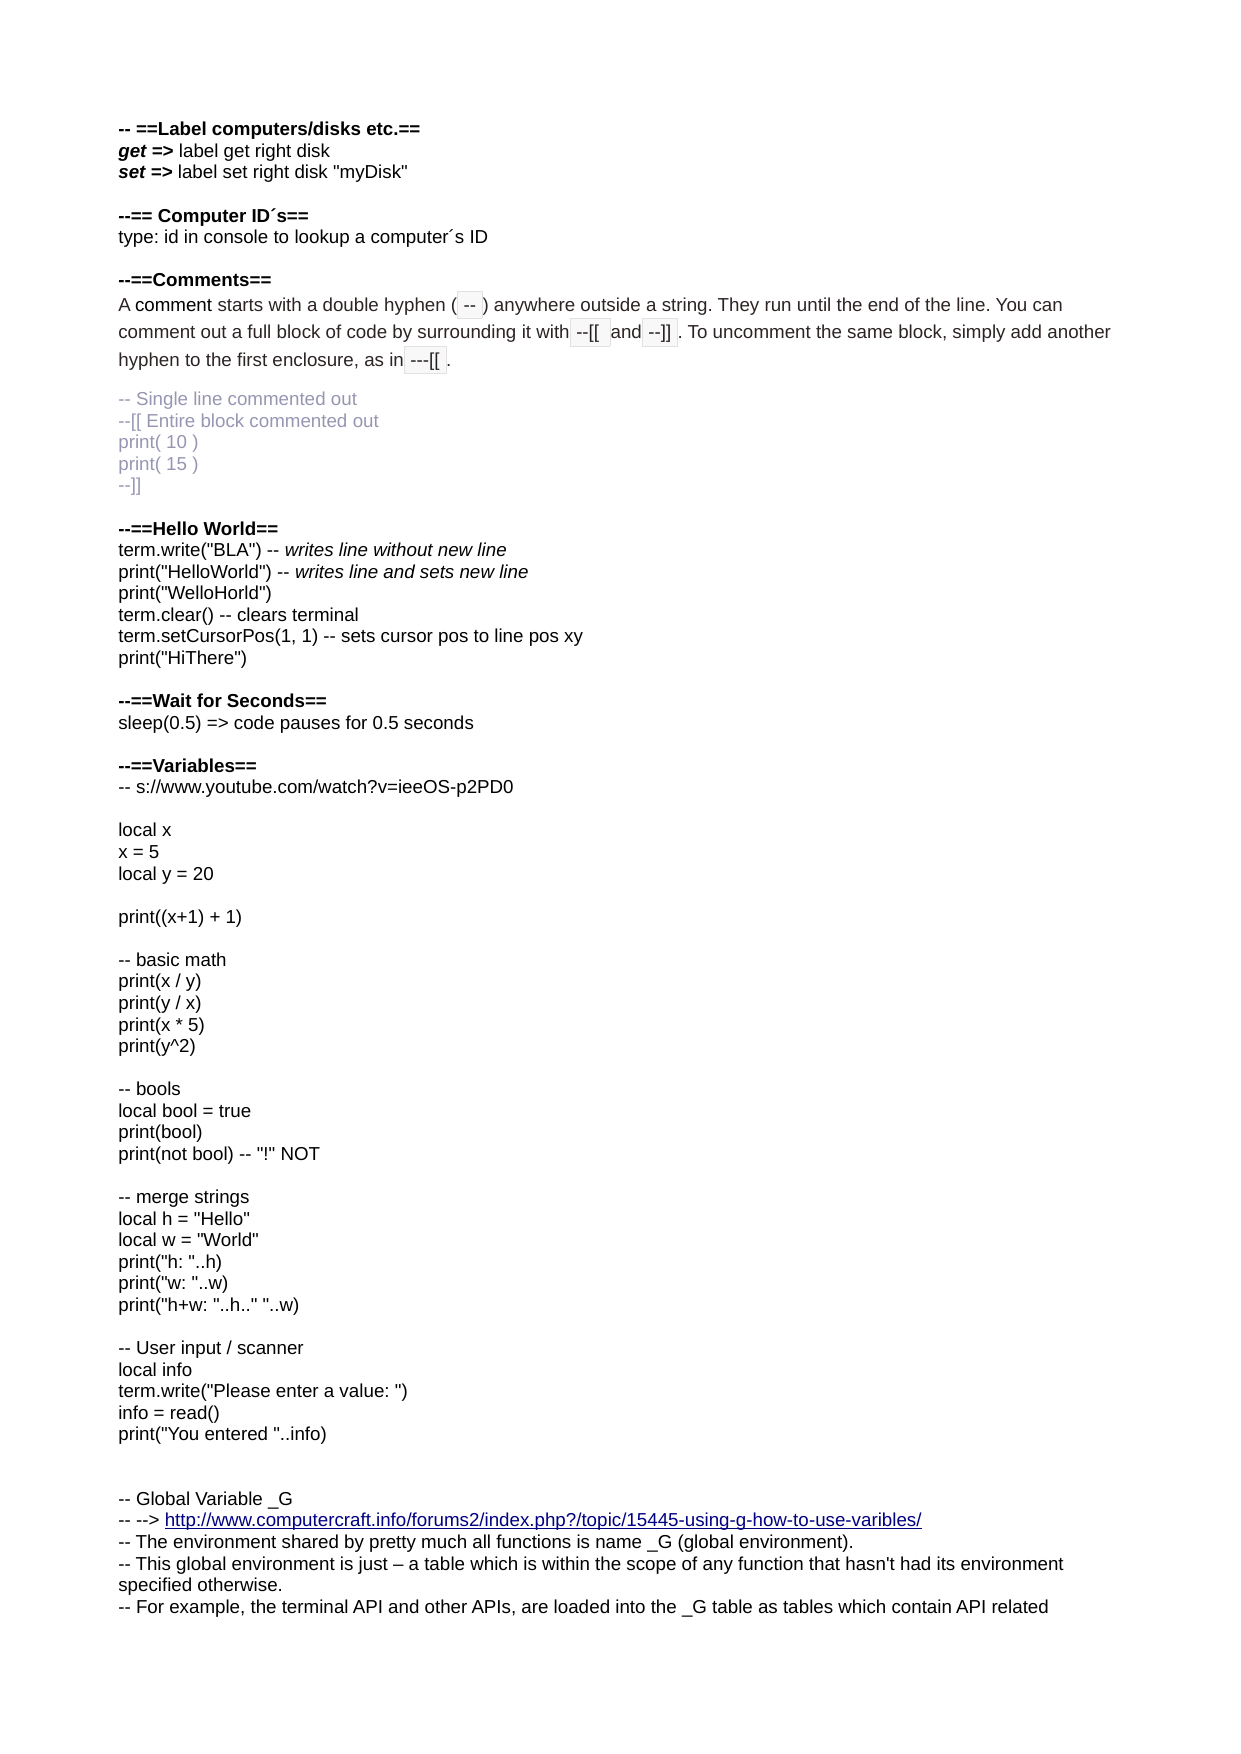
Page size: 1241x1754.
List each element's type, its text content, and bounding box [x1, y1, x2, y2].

text set => label set right disk "myDisk" [118, 161, 1122, 183]
text get => label get right disk [118, 140, 1122, 161]
text print( 10 ) [118, 431, 1122, 453]
text A comment starts with a double hyphen (--) anywhere outside a string. They run until the end of the line. You can comment out a full block of code by surrounding it with--[[ and--]]. To uncomment the same block, simply add another hyphen to the first enclosure, as in---[[. [118, 291, 1122, 373]
text print( 15 ) [118, 453, 1122, 474]
text type: id in console to lookup a computer´s ID [118, 226, 1122, 247]
text -- Single line commented out --[[ Entire block commented out [118, 388, 1122, 431]
text --== Computer ID´s== [118, 204, 1122, 226]
text -- User input / scanner local info term.write("Please enter a value: ") info = read() print("You entered "..info) [118, 1337, 1122, 1444]
text -- ==Label computers/disks etc.== [118, 118, 1122, 140]
text --==Variables== [118, 733, 1122, 776]
text sleep(0.5) => code pauses for 0.5 seconds [118, 711, 1122, 733]
text --==Wait for Seconds== [118, 690, 1122, 711]
text --==Comments== [118, 269, 1122, 291]
text x = 5 [118, 841, 1122, 862]
text --]] [118, 474, 1122, 496]
text -- s://www.youtube.com/watch?v=ieeOS-p2PD0 local x [118, 776, 1122, 841]
text -- Global Variable _G -- --> http://www.computercraft.info/forums2/index.php?/topic/15445-using-g-how-to-use-varibles/ -- The environment shared by pretty much all functions is name _G (global environment). -- This global environment is just – a table which is within the scope of any function that hasn't had its environment specified otherwise. -- For example, the terminal API and other APIs, are loaded into the _G table as tables which contain API related [118, 1466, 1122, 1617]
text local y = 20 print((x+1) + 1) -- basic math print(x / y) print(y / x) print(x * 5) print(y^2) -- bools local bool = true print(bool) print(not bool) -- "!" NOT -- merge strings local h = "Hello" local w = "World" print("h: "..h) print("w: "..w) print("h+w: "..h.." "..w) [118, 862, 1122, 1337]
text --==Hello World== term.write("BLA") -- writes line without new line print("HelloWorld") -- writes line and sets new line print("WelloHorld") term.clear() -- clears terminal term.setCursorPos(1, 1) -- sets cursor pos to line pos xy print("HiThere") [118, 517, 1122, 690]
